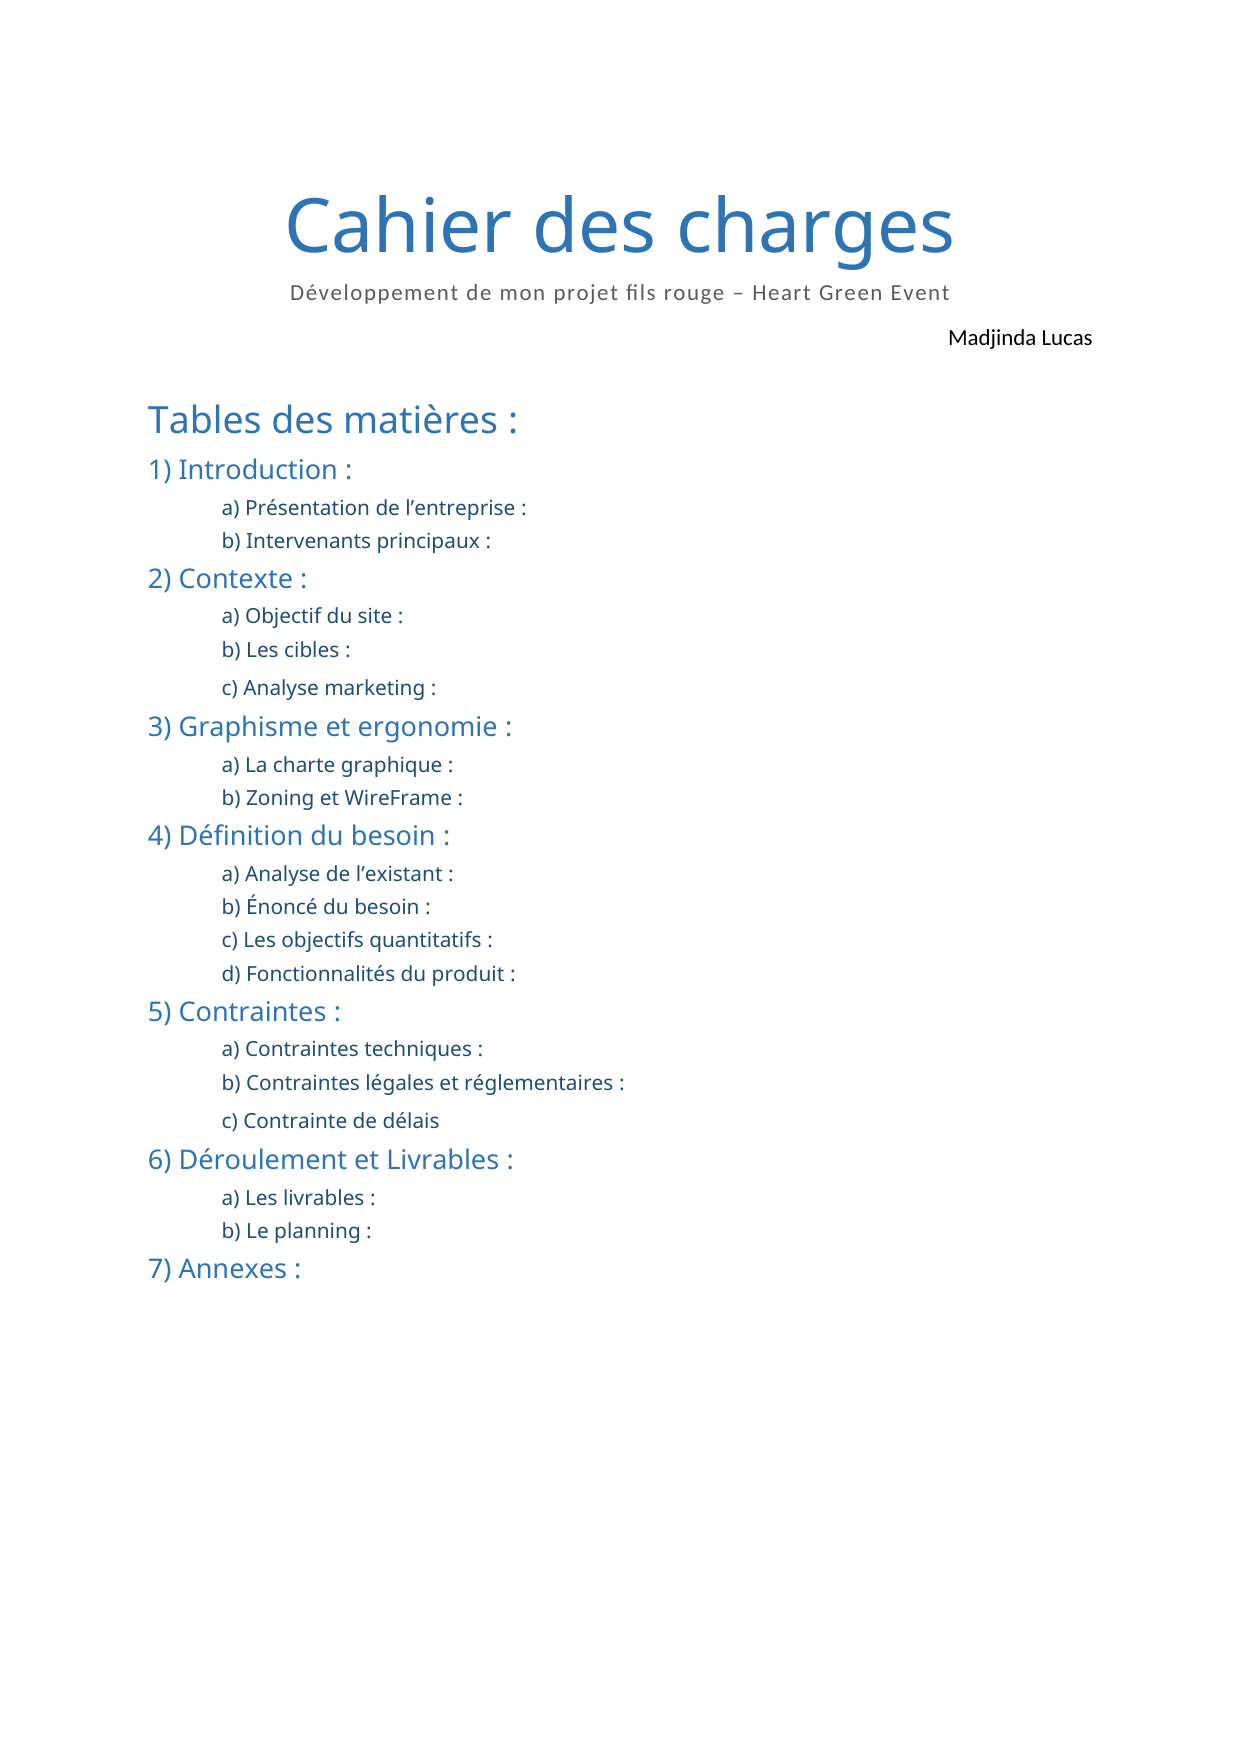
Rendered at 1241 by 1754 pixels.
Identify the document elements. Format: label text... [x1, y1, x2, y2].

subtitle 7) Annexes : [148, 1249, 1093, 1286]
text Madjinda Lucas [148, 323, 1093, 351]
subtitle Tables des matières : [148, 394, 1093, 445]
subtitle Développement de mon projet fils rouge – Heart Green Event [148, 278, 1093, 306]
subtitle a) Contraintes techniques : [148, 1034, 1093, 1063]
subtitle a) Présentation de l’entreprise : [148, 493, 1093, 521]
subtitle b) Contraintes légales et réglementaires : [148, 1068, 1093, 1096]
subtitle 5) Contraintes : [148, 992, 1093, 1029]
subtitle a) Les livrables : [148, 1183, 1093, 1211]
subtitle b) Le planning : [148, 1216, 1093, 1244]
subtitle Cahier des charges [148, 173, 1093, 275]
subtitle 1) Introduction : [148, 451, 1093, 487]
subtitle 2) Contexte : [148, 559, 1093, 596]
subtitle 3) Graphisme et ergonomie : [148, 708, 1093, 744]
subtitle b) Intervenants principaux : [148, 526, 1093, 554]
subtitle b) Zoning et WireFrame : [148, 783, 1093, 812]
subtitle d) Fonctionnalités du produit : [148, 959, 1093, 987]
subtitle a) Analyse de l’existant : [148, 859, 1093, 887]
subtitle c) Contrainte de délais [148, 1101, 1093, 1135]
subtitle a) Objectif du site : [148, 602, 1093, 630]
subtitle 6) Déroulement et Livrables : [148, 1141, 1093, 1177]
subtitle c) Analyse marketing : [148, 668, 1093, 702]
subtitle 4) Définition du besoin : [148, 817, 1093, 853]
subtitle b) Les cibles : [148, 635, 1093, 663]
subtitle b) Énoncé du besoin : [148, 892, 1093, 921]
subtitle a) La charte graphique : [148, 750, 1093, 778]
subtitle c) Les objectifs quantitatifs : [148, 926, 1093, 954]
